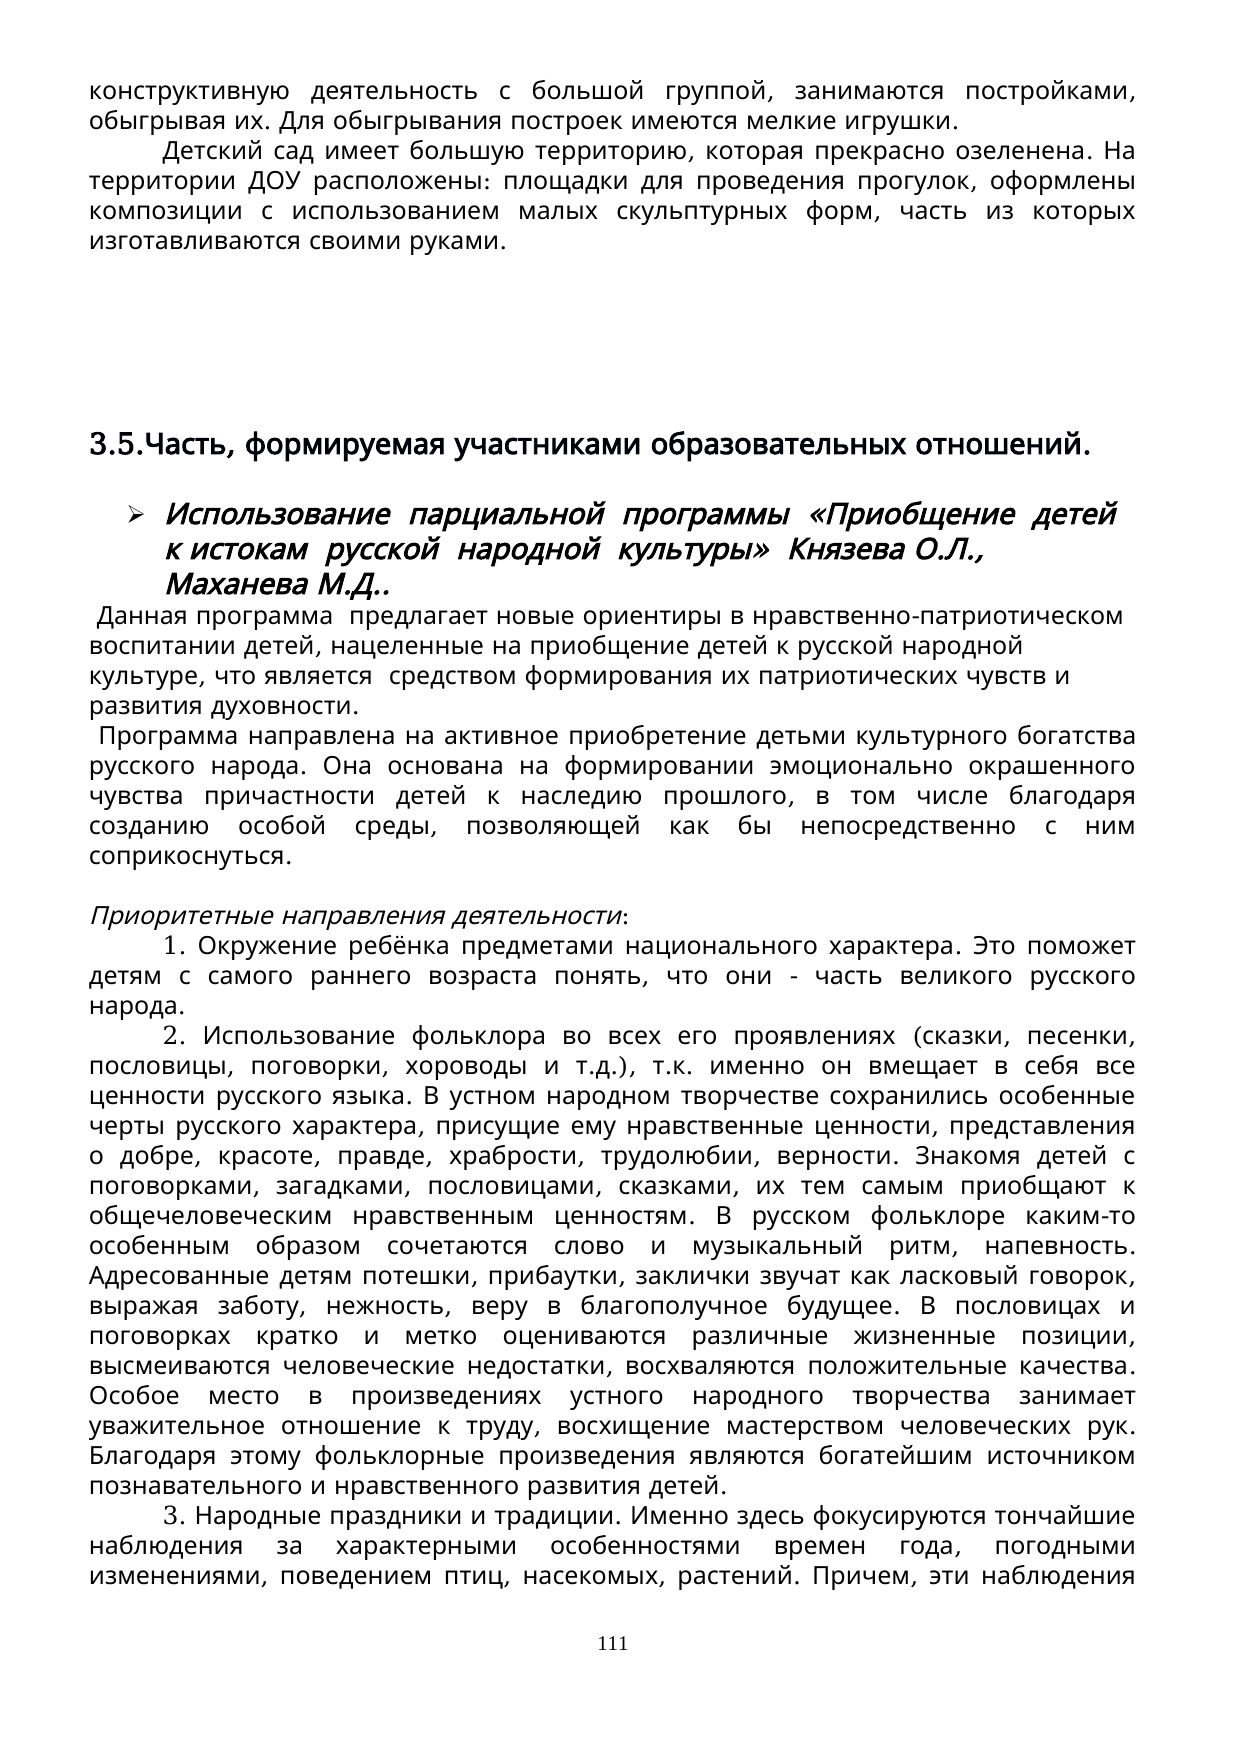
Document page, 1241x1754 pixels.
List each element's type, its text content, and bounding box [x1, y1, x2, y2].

text 1. Окружение ребёнка предметами национального характера. Это поможет детям с самого раннего возраста понять, что они - часть великого русского народа. [89, 930, 1137, 1020]
text 3.5.Часть, формируемая участниками образовательных отношений. [89, 425, 1137, 460]
text 3. Народные праздники и традиции. Именно здесь фокусируются тончайшие наблюдения за характерными особенностями времен года, погодными изменениями, поведением птиц, насекомых, растений. Причем, эти наблюдения [89, 1500, 1137, 1590]
text 2. Использование фольклора во всех его проявлениях (сказки, песенки, пословицы, поговорки, хороводы и т.д.), т.к. именно он вмещает в себя все ценности русского языка. В устном народном творчестве сохранились особенные черты русского характера, присущие ему нравственные ценности, представления о добре, красоте, правде, храбрости, трудолюбии, верности. Знакомя детей с поговорками, загадками, пословицами, сказками, их тем самым приобщают к общечеловеческим нравственным ценностям. В русском фольклоре каким-то особенным образом сочетаются слово и музыкальный ритм, напевность. Адресованные детям потешки, прибаутки, заклички звучат как ласковый говорок, выражая заботу, нежность, веру в благополучное будущее. В пословицах и поговорках кратко и метко оцениваются различные жизненные позиции, высмеиваются человеческие недостатки, восхваляются положительные качества. Особое место в произведениях устного народного творчества занимает уважительное отношение к труду, восхищение мастерством человеческих рук. Благодаря этому фольклорные произведения являются богатейшим источником познавательного и нравственного развития детей. [89, 1020, 1137, 1500]
list Использование парциальной программы «Приобщение детей к истокам русской народной культуры» Князева О.Л., Маханева М.Д.. [126, 495, 1137, 600]
text Программа направлена на активное приобретение детьми культурного богатства русского народа. Она основана на формировании эмоционально окрашенного чувства причастности детей к наследию прошлого, в том числе благодаря созданию особой среды, позволяющей как бы непосредственно с ним соприкоснуться. [89, 720, 1137, 870]
text Данная программа предлагает новые ориентиры в нравственно-патриотическом воспитании детей, нацеленные на приобщение детей к русской народной культуре, что является средством формирования их патриотических чувств и развития духовности. [89, 600, 1137, 720]
text Детский сад имеет большую территорию, которая прекрасно озеленена. На территории ДОУ расположены: площадки для проведения прогулок, оформлены композиции с использованием малых скульптурных форм, часть из которых изготавливаются своими руками. [89, 135, 1137, 255]
text Приоритетные направления деятельности: [89, 900, 1137, 930]
text конструктивную деятельность с большой группой, занимаются постройками, обыгрывая их. Для обыгрывания построек имеются мелкие игрушки. [89, 75, 1137, 135]
